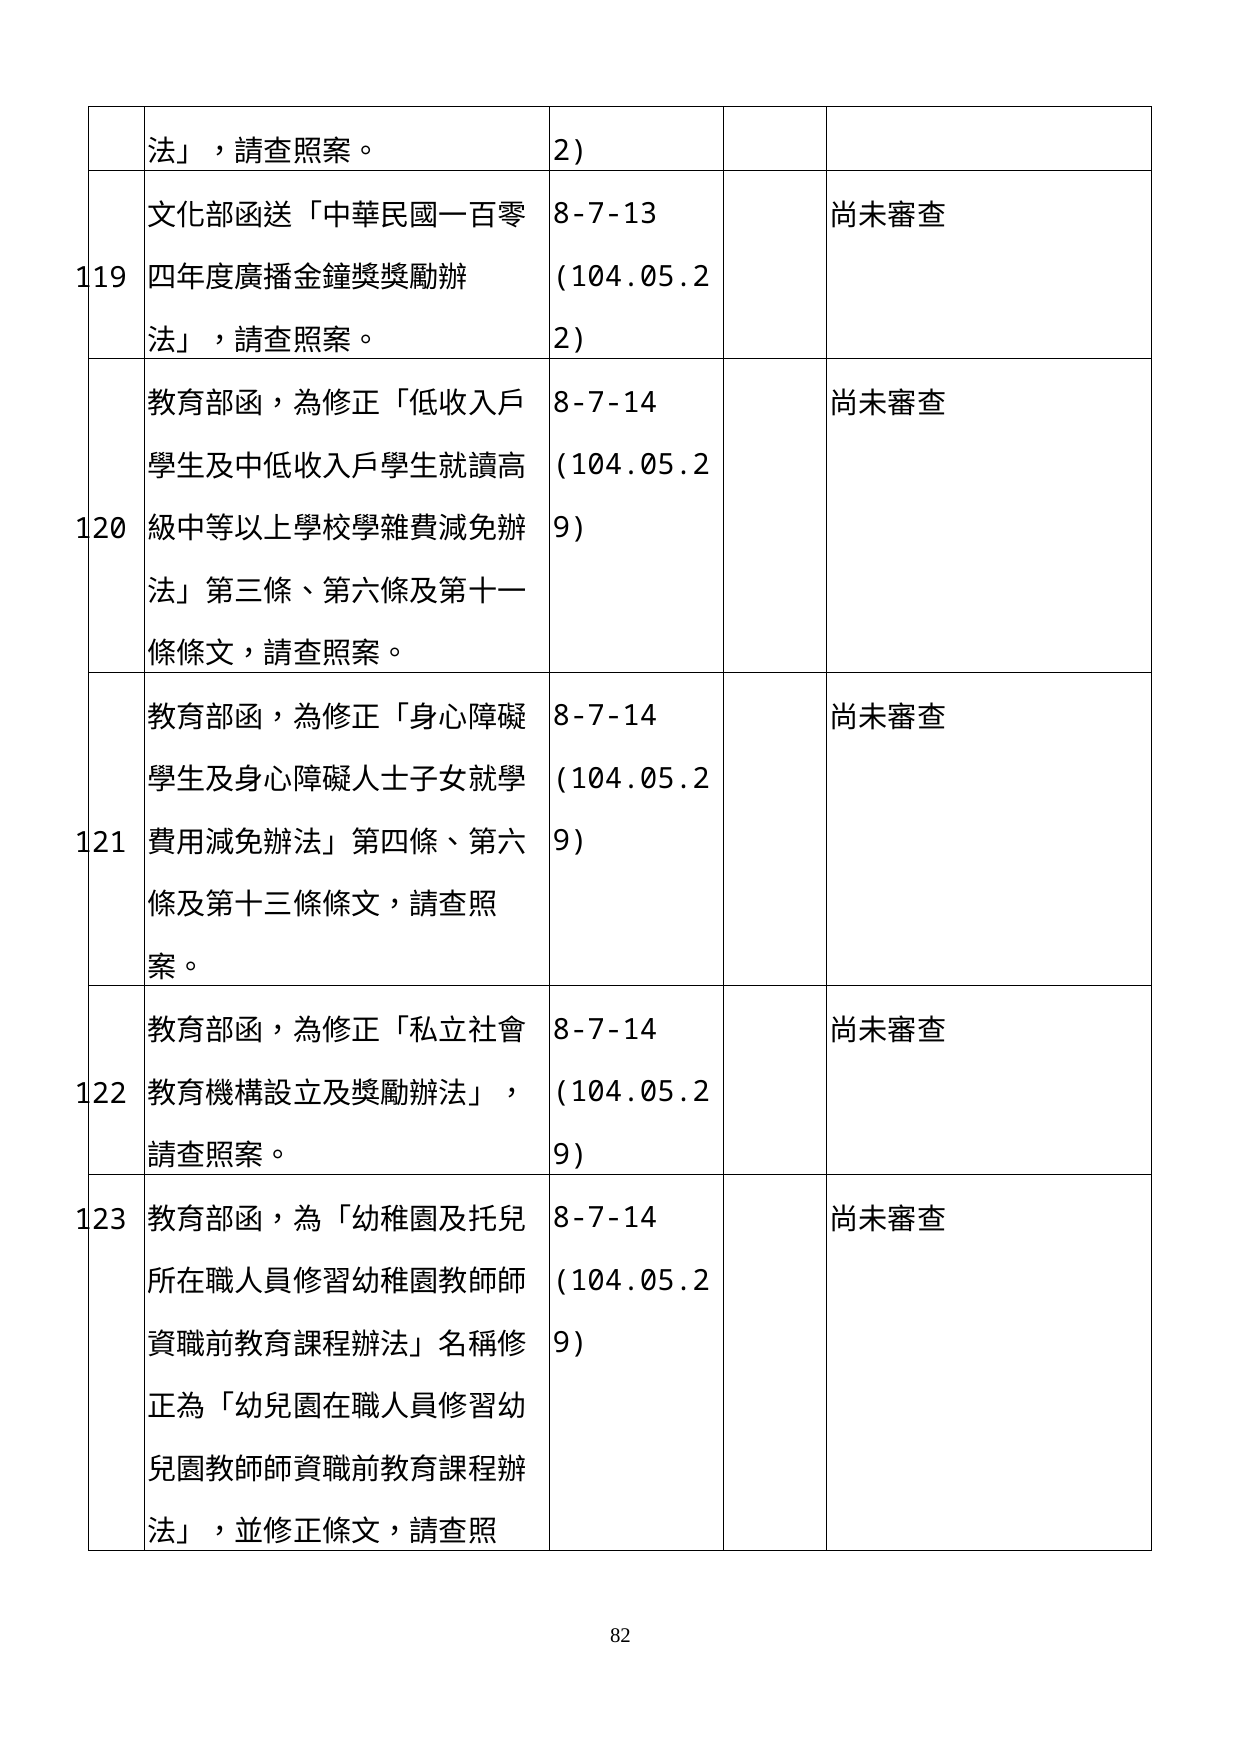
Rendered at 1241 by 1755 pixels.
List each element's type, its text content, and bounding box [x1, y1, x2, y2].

table_cell 8-7-13 (104.05.22) [550, 171, 723, 358]
table_cell 尚未審查 [827, 171, 1151, 358]
table_cell 教育部函，為修正「私立社會教育機構設立及獎勵辦法」，請查照案。 [145, 986, 549, 1174]
table_cell 8-7-14 (104.05.29) [550, 1175, 723, 1550]
table_cell 尚未審查 [827, 1175, 1151, 1550]
table_cell 教育部函，為「幼稚園及托兒所在職人員修習幼稚園教師師資職前教育課程辦法」名稱修正為「幼兒園在職人員修習幼兒園教師師資職前教育課程辦法」，並修正條文，請查照 [145, 1175, 549, 1550]
table_cell [89, 107, 144, 169]
table_cell 尚未審查 [827, 986, 1151, 1174]
table_cell 法」，請查照案。 [145, 107, 549, 169]
table_cell 教育部函，為修正「身心障礙學生及身心障礙人士子女就學費用減免辦法」第四條、第六條及第十三條條文，請查照案。 [145, 673, 549, 985]
table_cell [89, 986, 144, 1174]
table_cell [827, 107, 1151, 169]
table_cell [724, 107, 826, 169]
table_cell [724, 673, 826, 985]
table_cell 8-7-14 (104.05.29) [550, 359, 723, 672]
table_cell 文化部函送「中華民國一百零四年度廣播金鐘獎獎勵辦法」，請查照案。 [145, 171, 549, 358]
table_cell [724, 171, 826, 358]
table_cell [724, 359, 826, 672]
table_cell 尚未審查 [827, 359, 1151, 672]
table_cell 教育部函，為修正「低收入戶學生及中低收入戶學生就讀高級中等以上學校學雜費減免辦法」第三條、第六條及第十一條條文，請查照案。 [145, 359, 549, 672]
table_cell [724, 1175, 826, 1550]
table_cell [89, 171, 144, 358]
table_cell 尚未審查 [827, 673, 1151, 985]
table_cell [89, 1175, 144, 1550]
table_cell [724, 986, 826, 1174]
table_cell 8-7-14 (104.05.29) [550, 986, 723, 1174]
table_cell 2) [550, 107, 723, 169]
table_cell [89, 359, 144, 672]
table_cell [89, 673, 144, 985]
table_cell 8-7-14 (104.05.29) [550, 673, 723, 985]
